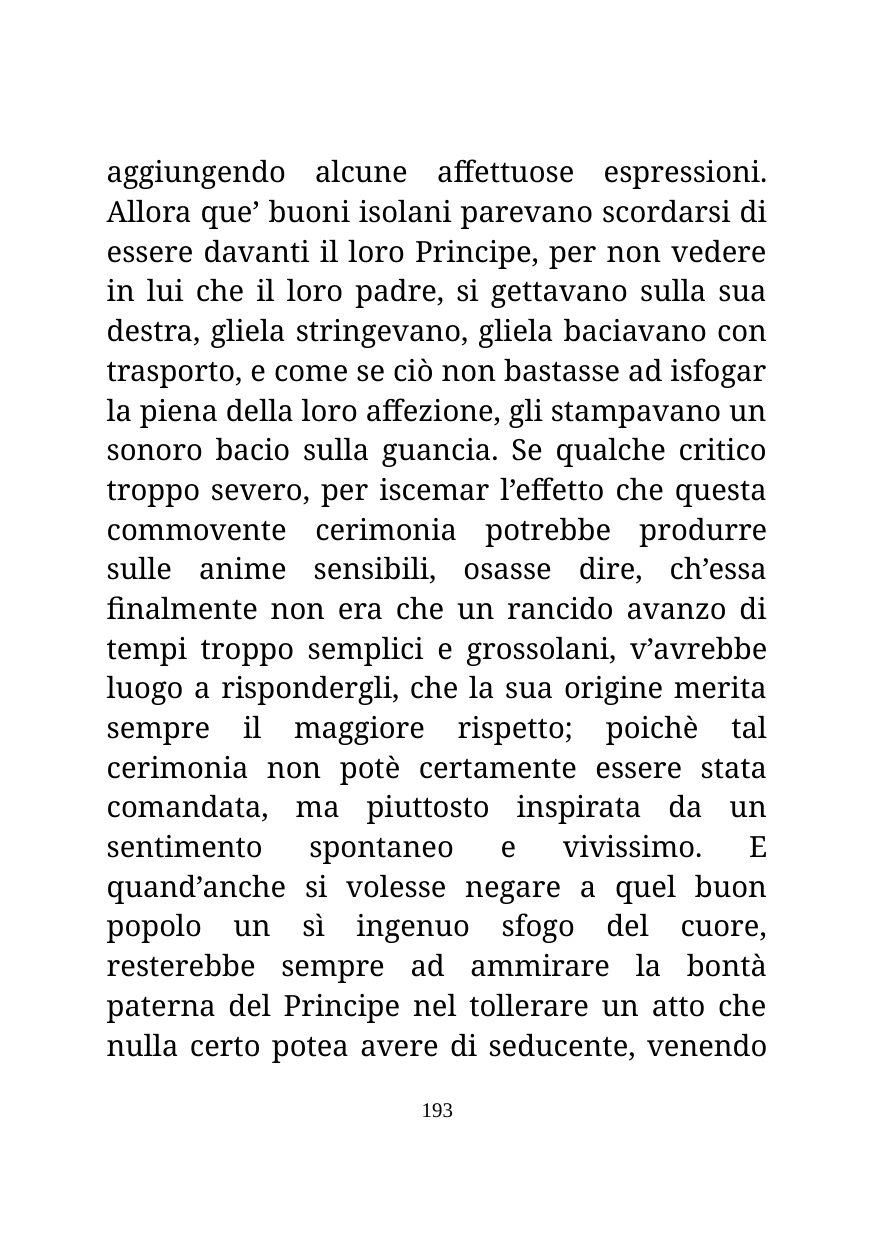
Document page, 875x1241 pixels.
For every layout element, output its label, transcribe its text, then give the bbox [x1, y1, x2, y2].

text aggiungendo alcune affettuose espressioni. Allora que’ buoni isolani parevano scordarsi di essere davanti il loro Principe, per non vedere in lui che il loro padre, si gettavano sulla sua destra, gliela stringevano, gliela baciavano con trasporto, e come se ciò non bastasse ad isfogar la piena della loro affezione, gli stampavano un sonoro bacio sulla guancia. Se qualche critico troppo severo, per iscemar l’effetto che questa commovente cerimonia potrebbe produrre sulle anime sensibili, osasse dire, ch’essa finalmente non era che un rancido avanzo di tempi troppo semplici e grossolani, v’avrebbe luogo a rispondergli, che la sua origine merita sempre il maggiore rispetto; poichè tal cerimonia non potè certamente essere stata comandata, ma piuttosto inspirata da un sentimento spontaneo e vivissimo. E quand’anche si volesse negare a quel buon popolo un sì ingenuo sfogo del cuore, resterebbe sempre ad ammirare la bontà paterna del Principe nel tollerare un atto che nulla certo potea avere di seducente, venendo [106, 152, 768, 1064]
